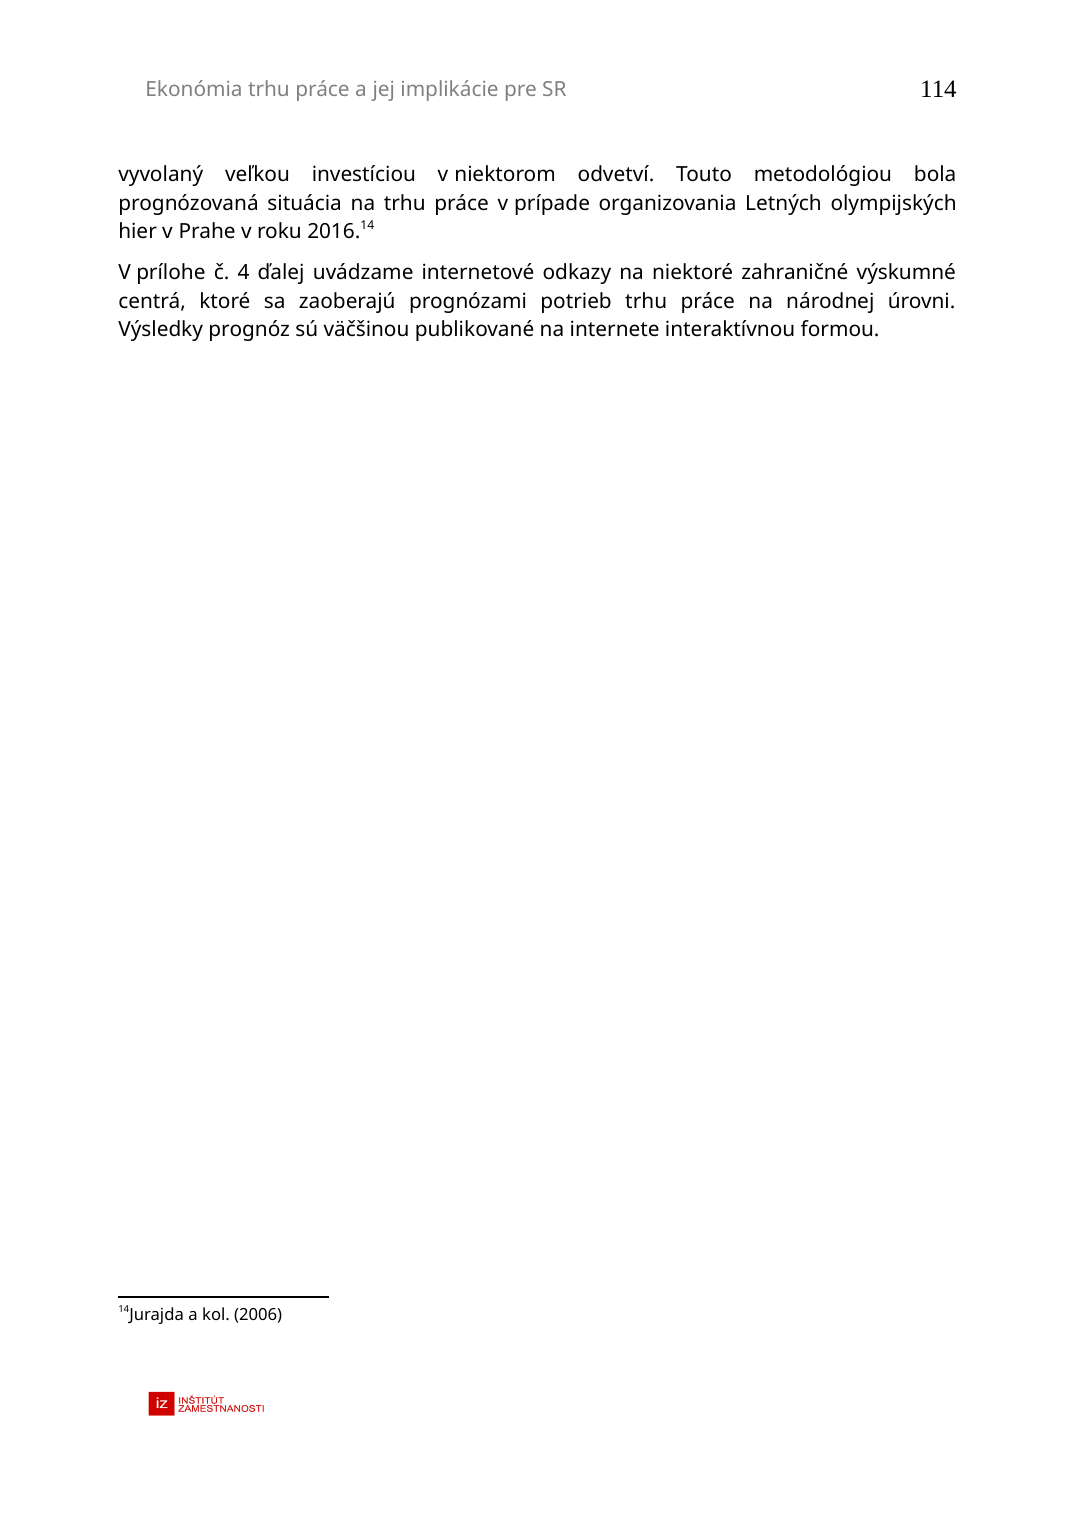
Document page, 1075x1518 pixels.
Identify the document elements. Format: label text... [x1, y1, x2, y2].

text vyvolaný veľkou investíciou v niektorom odvetví. Touto metodológiou bola prognózovaná situácia na trhu práce v prípade organizovania Letných olympijských hier v Prahe v roku 2016. [118, 159, 957, 245]
text V prílohe č. 4 ďalej uvádzame internetové odkazy na niektoré zahraničné výskumné centrá, ktoré sa zaoberajú prognózami potrieb trhu práce na národnej úrovni. Výsledky prognóz sú väčšinou publikované na internete interaktívnou formou. [118, 257, 957, 343]
picture [134, 1371, 278, 1435]
text Jurajda a kol. (2006) [118, 1303, 957, 1326]
